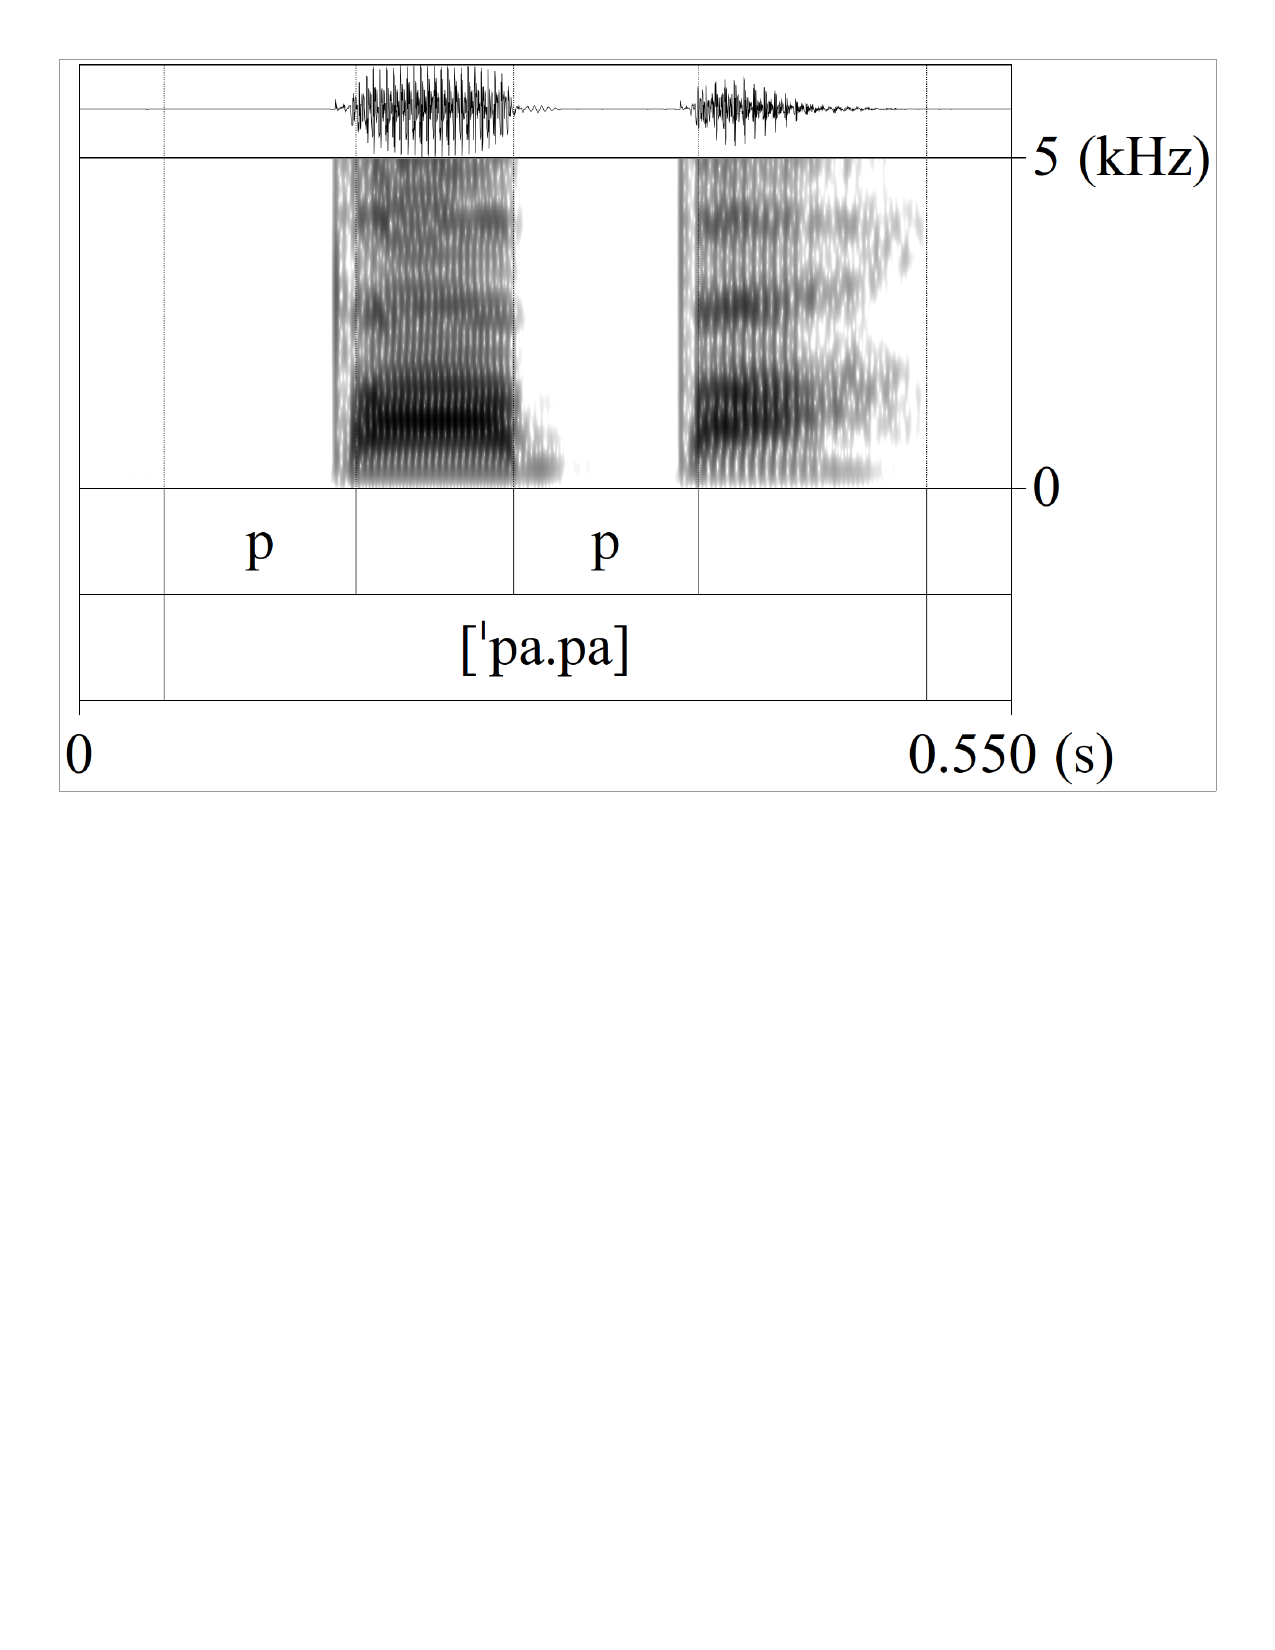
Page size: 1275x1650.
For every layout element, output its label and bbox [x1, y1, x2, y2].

picture [62, 62, 1213, 788]
